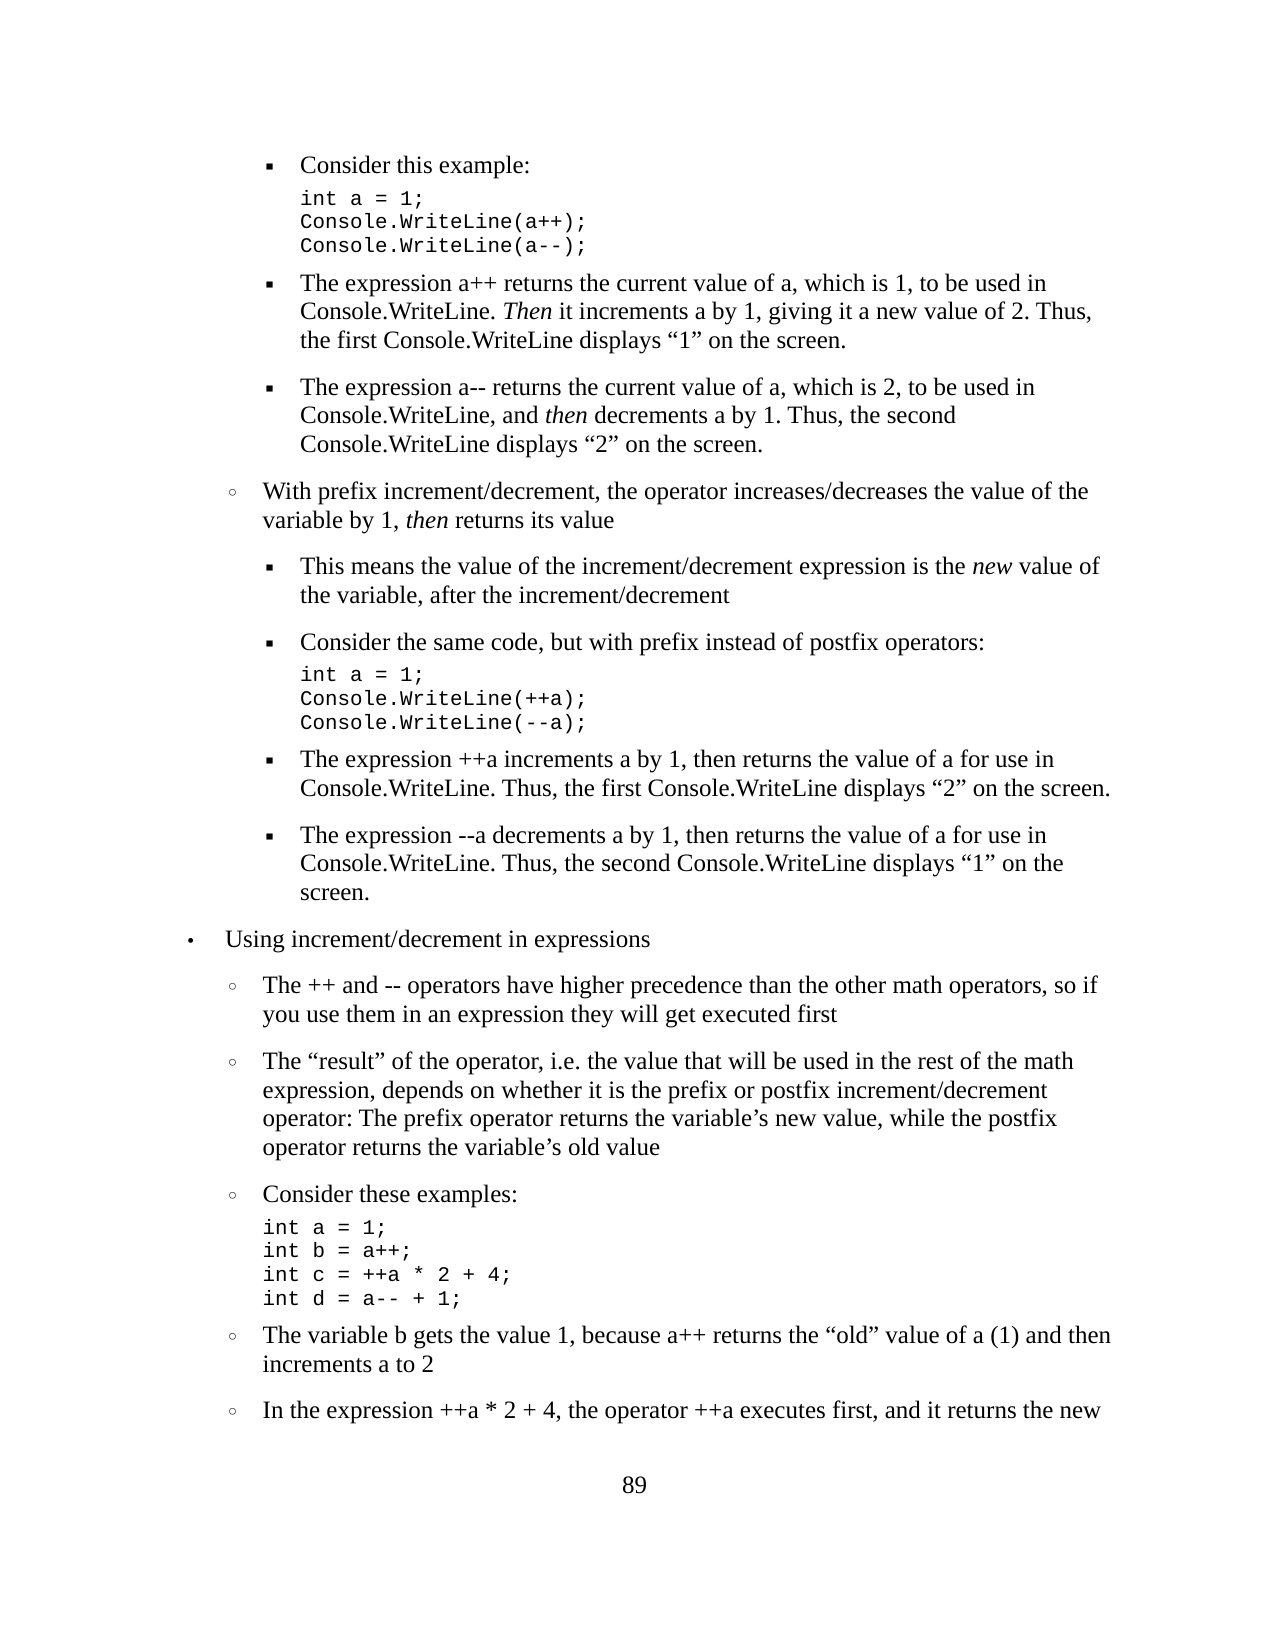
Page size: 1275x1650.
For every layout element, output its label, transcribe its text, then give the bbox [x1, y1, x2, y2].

list In the expression ++a * 2 + 4, the operator ++a executes first, and it returns the new [225, 1396, 1125, 1424]
list int c = ++a * 2 + 4; [225, 1264, 1125, 1288]
list The expression ++a increments a by 1, then returns the value of a for use in Console.WriteLine. Thus, the first Console.WriteLine displays “2” on the screen. [262, 744, 1125, 802]
list Console.WriteLine(++a); [262, 688, 1125, 712]
list int b = a++; [225, 1240, 1125, 1264]
list The ++ and -- operators have higher precedence than the other math operators, so if you use them in an expression they will get executed first [225, 971, 1125, 1028]
list This means the value of the increment/decrement expression is the new value of the variable, after the increment/decrement [262, 551, 1125, 609]
list The “result” of the operator, i.e. the value that will be used in the rest of the math expression, depends on whether it is the prefix or postfix increment/decrement operator: The prefix operator returns the variable’s new value, while the postfix operator returns the variable’s old value [225, 1046, 1125, 1161]
list With prefix increment/decrement, the operator increases/decreases the value of the variable by 1, then returns its value [225, 476, 1125, 533]
list Consider these examples: [225, 1179, 1125, 1208]
list int a = 1; [262, 188, 1125, 211]
list Using increment/decrement in expressions [187, 924, 1125, 953]
list The expression a-- returns the current value of a, which is 2, to be used in Console.WriteLine, and then decrements a by 1. Thus, the second Console.WriteLine displays “2” on the screen. [262, 372, 1125, 458]
list Consider the same code, but with prefix instead of postfix operators: [262, 627, 1125, 656]
list Console.WriteLine(a++); [262, 211, 1125, 235]
list int a = 1; [225, 1217, 1125, 1240]
list Console.WriteLine(--a); [262, 712, 1125, 735]
list The expression a++ returns the current value of a, which is 1, to be used in Console.WriteLine. Then it increments a by 1, giving it a new value of 2. Thus, the first Console.WriteLine displays “1” on the screen. [262, 268, 1125, 354]
list int d = a-- + 1; [225, 1288, 1125, 1311]
list The variable b gets the value 1, because a++ returns the “old” value of a (1) and then increments a to 2 [225, 1320, 1125, 1378]
list int a = 1; [262, 664, 1125, 688]
list The expression --a decrements a by 1, then returns the value of a for use in Console.WriteLine. Thus, the second Console.WriteLine displays “1” on the screen. [262, 820, 1125, 906]
list Console.WriteLine(a--); [262, 235, 1125, 259]
list Consider this example: [262, 150, 1125, 179]
